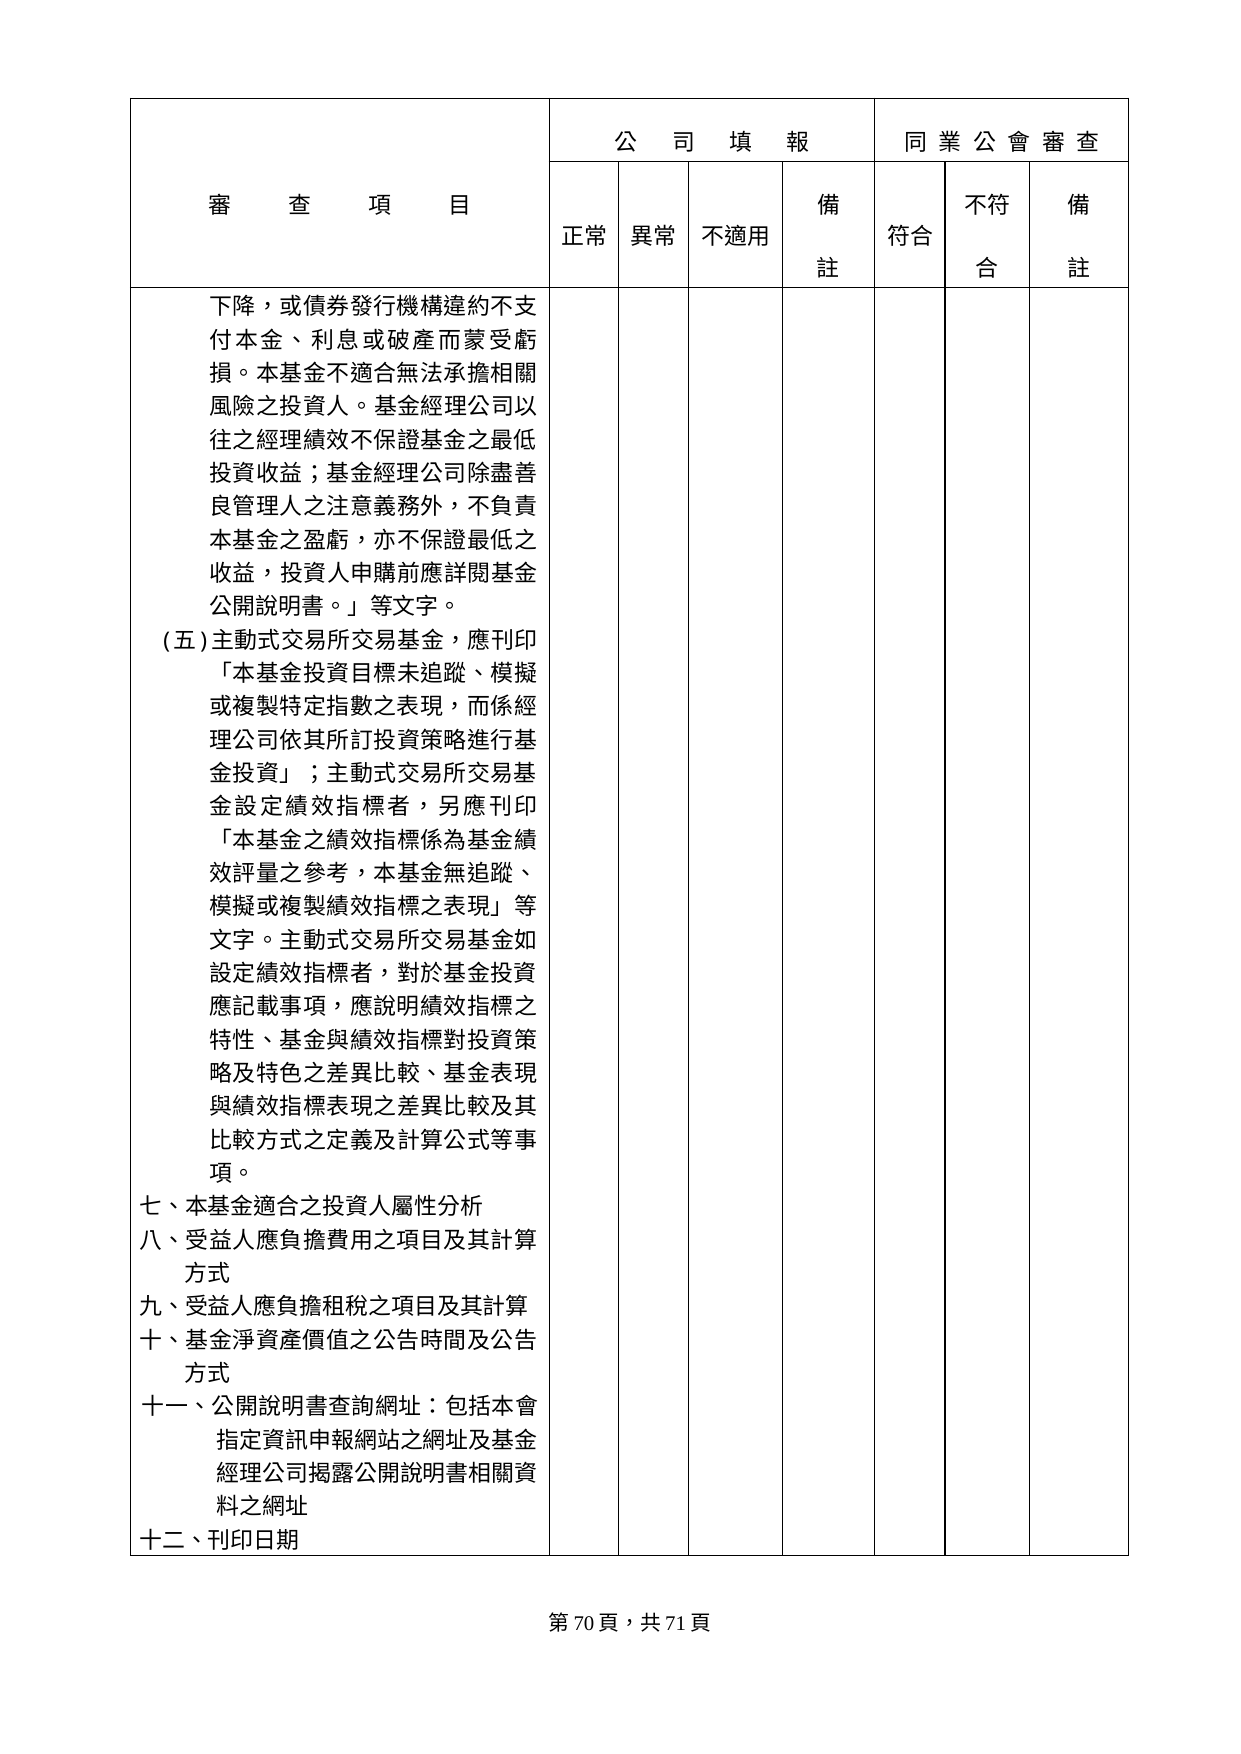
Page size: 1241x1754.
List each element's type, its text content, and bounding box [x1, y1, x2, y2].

table_cell 下降，或債券發行機構違約不支付本金、利息或破產而蒙受虧損。本基金不適合無法承擔相關風險之投資人。基金經理公司以往之經理績效不保證基金之最低投資收益；基金經理公司除盡善良管理人之注意義務外，不負責本基金之盈虧，亦不保證最低之收益，投資人申購前應詳閱基金公開說明書。」等文字。 (五)主動式交易所交易基金，應刊印「本基金投資目標未追蹤、模擬或複製特定指數之表現，而係經理公司依其所訂投資策略進行基金投資」；主動式交易所交易基金設定績效指標者，另應刊印「本基金之績效指標係為基金績效評量之參考，本基金無追蹤、模擬或複製績效指標之表現」等文字。主動式交易所交易基金如設定績效指標者，對於基金投資應記載事項，應說明績效指標之特性、基金與績效指標對投資策略及特色之差異比較、基金表現與績效指標表現之差異比較及其比較方式之定義及計算公式等事項。 七、本基金適合之投資人屬性分析 八、受益人應負擔費用之項目及其計算方式 九、受益人應負擔租稅之項目及其計算 十、基金淨資產價值之公告時間及公告方式 十一、公開說明書查詢網址：包括本會指定資訊申報網站之網址及基金經理公司揭露公開說明書相關資料之網址 十二、刊印日期 [131, 288, 549, 1555]
table_cell [1030, 288, 1128, 1555]
table_cell 符合 [875, 162, 944, 287]
table_cell [946, 288, 1029, 1555]
table_cell 不適用 [689, 162, 782, 287]
table_cell [689, 288, 782, 1555]
table_cell [550, 288, 618, 1555]
table_header 審 查 項 目 [131, 99, 549, 287]
table_cell [619, 288, 688, 1555]
table_header 同 業 公 會 審 查 [875, 99, 1128, 161]
table_cell 不符合 [946, 162, 1029, 287]
table_cell [783, 288, 874, 1555]
table_cell 備 註 [1030, 162, 1128, 287]
table_cell 正常 [550, 162, 618, 287]
table_cell 異常 [619, 162, 688, 287]
table_cell 備 註 [783, 162, 874, 287]
table_header 公 司 填 報 [550, 99, 874, 161]
table_cell [875, 288, 944, 1555]
